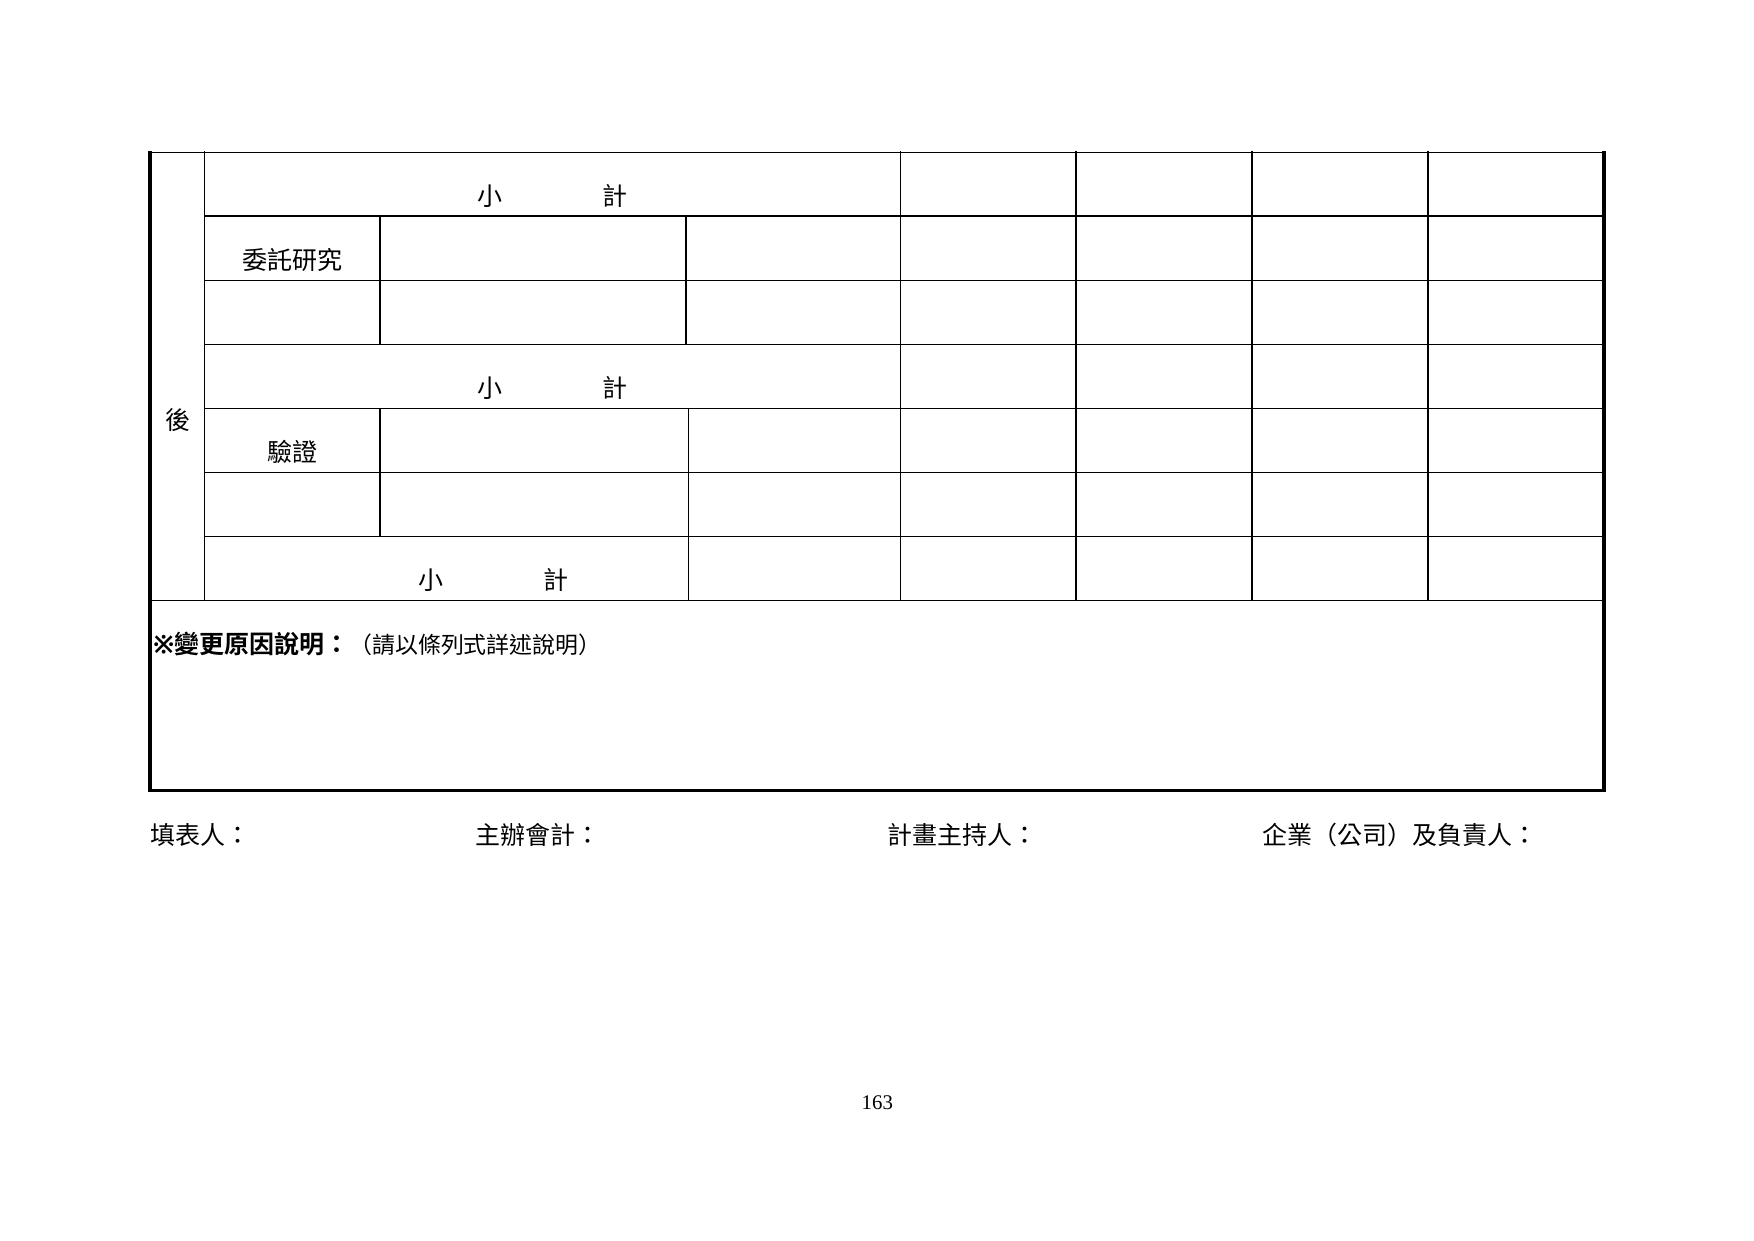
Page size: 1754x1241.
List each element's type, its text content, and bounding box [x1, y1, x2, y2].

table_cell [205, 473, 379, 536]
table_cell [689, 409, 900, 472]
table_cell [1077, 345, 1251, 408]
table_cell [1077, 537, 1251, 600]
table_cell [1429, 153, 1602, 215]
table_cell [1253, 153, 1427, 215]
table_cell [1429, 281, 1602, 343]
table_cell [1253, 217, 1427, 279]
table_cell [1429, 217, 1602, 279]
table_cell [901, 473, 1075, 536]
table_cell [1253, 537, 1427, 600]
table_cell [901, 217, 1075, 279]
table_cell [1429, 473, 1602, 536]
table_cell [687, 281, 900, 343]
table_cell [381, 281, 685, 343]
table_cell [1253, 473, 1427, 536]
table_cell [689, 537, 900, 600]
table_cell [901, 537, 1075, 600]
table_cell [1253, 281, 1427, 343]
table_cell [1077, 281, 1251, 343]
table_cell 驗證 [205, 409, 379, 472]
table_cell [901, 409, 1075, 472]
table_cell 小 計 [205, 537, 688, 600]
table_cell [687, 217, 900, 279]
table_cell ※變更原因說明：（請以條列式詳述說明） [152, 601, 1602, 789]
table_cell [1077, 153, 1251, 215]
table_cell [901, 281, 1075, 343]
table_cell [1077, 217, 1251, 279]
table_cell [381, 217, 685, 279]
text 填表人： 主辦會計： 計畫主持人： 企業（公司）及負責人： [150, 792, 1604, 854]
table_cell [1429, 537, 1602, 600]
table_cell [901, 345, 1075, 408]
table_cell [1077, 409, 1251, 472]
table_cell [1429, 345, 1602, 408]
table_cell [381, 409, 688, 472]
table_cell 小 計 [205, 345, 900, 408]
table_cell [1429, 409, 1602, 472]
table_cell 小 計 [205, 153, 900, 215]
table_cell [689, 473, 900, 536]
table_cell [901, 153, 1075, 215]
table_cell [205, 281, 379, 343]
table_cell [1077, 473, 1251, 536]
table_cell [1253, 345, 1427, 408]
table_cell 委託研究 [205, 217, 379, 279]
table_cell [381, 473, 688, 536]
table_cell [1253, 409, 1427, 472]
table_cell 後 [152, 153, 204, 600]
